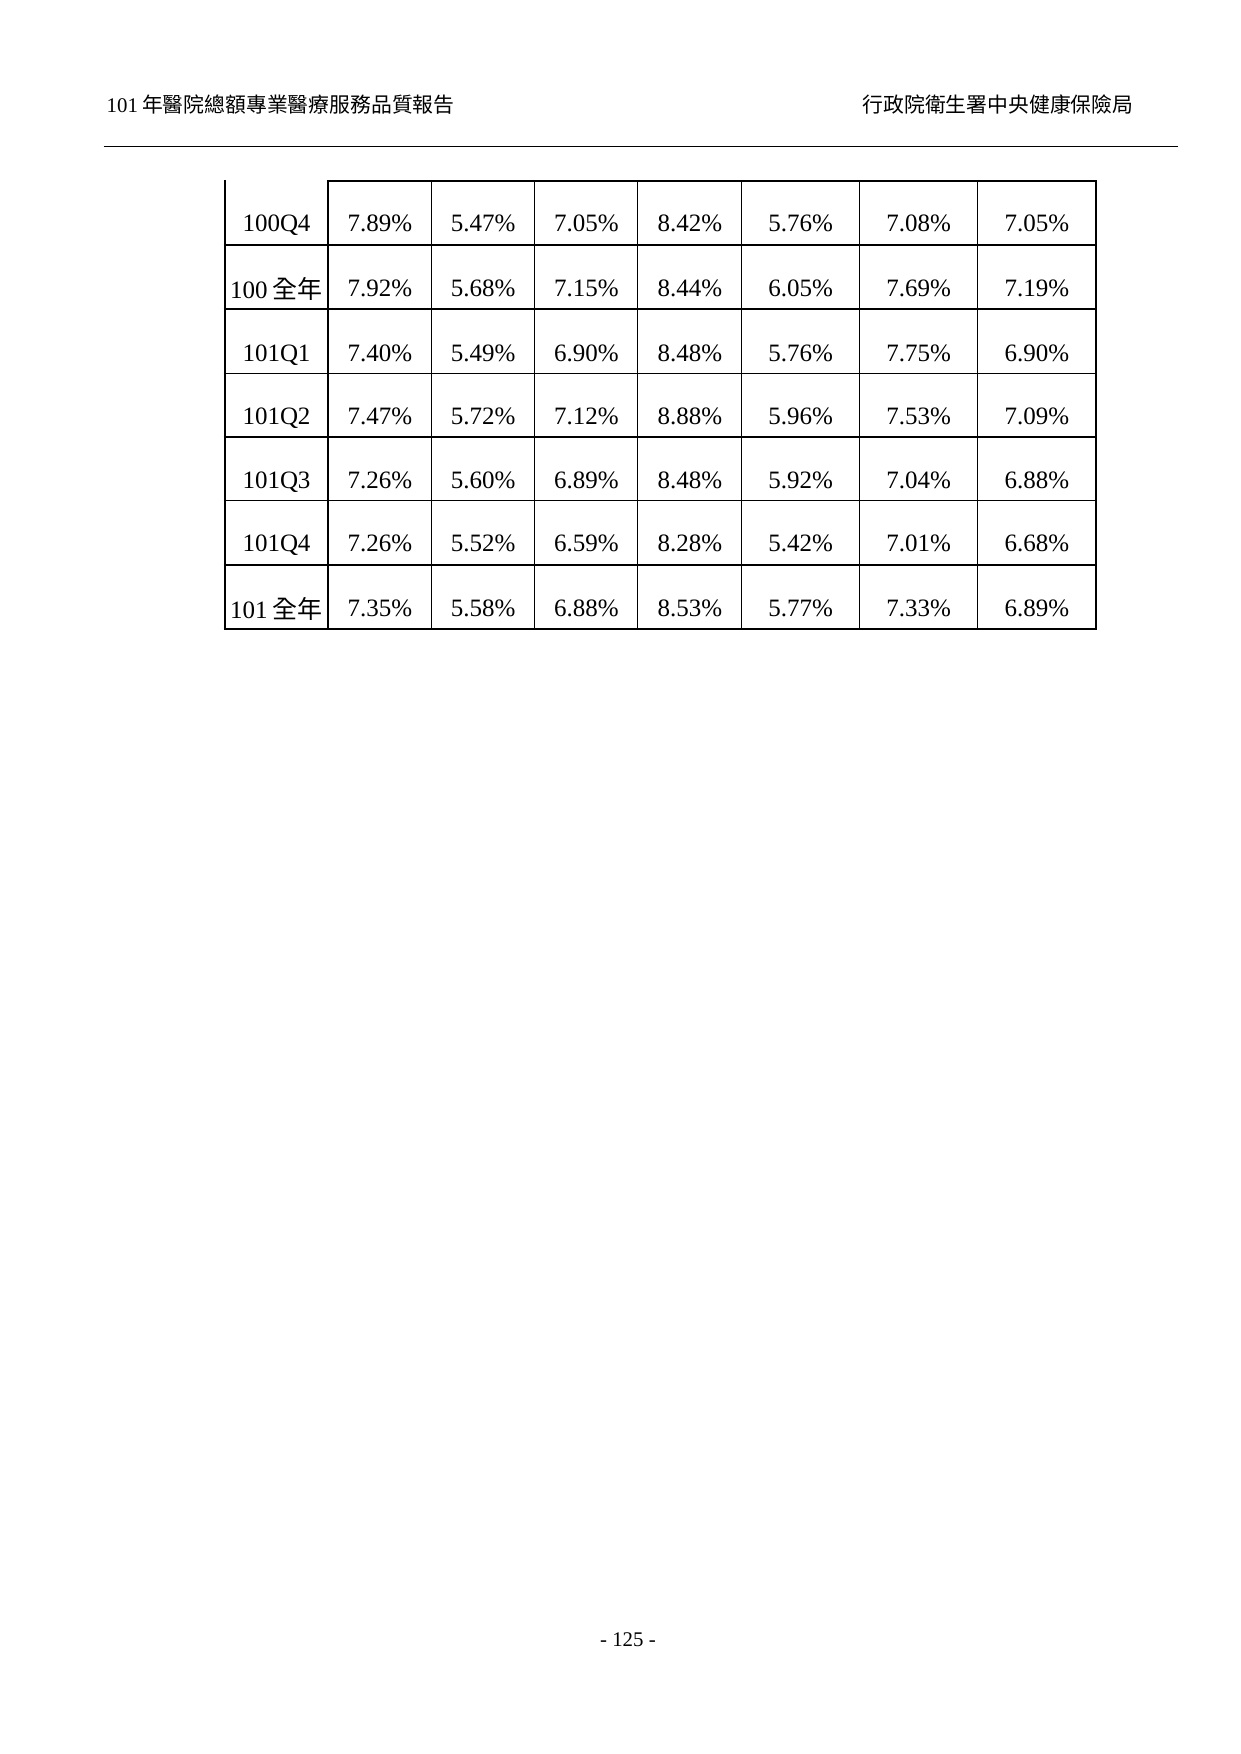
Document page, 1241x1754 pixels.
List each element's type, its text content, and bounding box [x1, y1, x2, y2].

table_cell 5.76% [742, 182, 859, 244]
table_cell 100全年 [226, 246, 327, 308]
table_cell 100Q4 [226, 180, 327, 244]
table_cell 7.04% [860, 438, 977, 500]
table_cell 6.89% [535, 438, 637, 500]
table_cell 101Q4 [226, 501, 327, 563]
table_cell 7.53% [860, 374, 977, 436]
table_cell 101Q2 [226, 374, 327, 436]
table_cell 6.89% [978, 566, 1095, 628]
table_cell 8.28% [638, 501, 741, 563]
table_cell 6.68% [978, 501, 1095, 563]
table_cell 7.26% [329, 501, 431, 563]
table_cell 5.42% [742, 501, 859, 563]
table_cell 6.88% [978, 438, 1095, 500]
table_cell 8.88% [638, 374, 741, 436]
table_cell 7.15% [535, 246, 637, 308]
table_cell 5.58% [432, 566, 534, 628]
table_cell 8.42% [638, 182, 741, 244]
table_cell 5.72% [432, 374, 534, 436]
table_cell 7.47% [329, 374, 431, 436]
table_cell 7.69% [860, 246, 977, 308]
table_cell 6.88% [535, 566, 637, 628]
table_cell 7.89% [329, 182, 431, 244]
table_cell 7.09% [978, 374, 1095, 436]
table_cell 7.12% [535, 374, 637, 436]
table_cell 5.76% [742, 310, 859, 373]
table_cell 101Q3 [226, 438, 327, 500]
table_cell 7.05% [978, 182, 1095, 244]
table_cell 6.90% [535, 310, 637, 373]
table_cell 7.40% [329, 310, 431, 373]
table_cell 5.47% [432, 182, 534, 244]
table_cell 7.35% [329, 566, 431, 628]
table_cell 6.59% [535, 501, 637, 563]
table_cell 6.90% [978, 310, 1095, 373]
table_cell 7.01% [860, 501, 977, 563]
table_cell 7.33% [860, 566, 977, 628]
table_cell 5.92% [742, 438, 859, 500]
table_cell 5.49% [432, 310, 534, 373]
table_cell 7.75% [860, 310, 977, 373]
table_cell 8.48% [638, 310, 741, 373]
table_cell 5.96% [742, 374, 859, 436]
table_cell 101全年 [226, 566, 327, 628]
table_cell 5.77% [742, 566, 859, 628]
table_cell 8.48% [638, 438, 741, 500]
table_cell 7.05% [535, 182, 637, 244]
table_cell 7.08% [860, 182, 977, 244]
table_cell 101Q1 [226, 310, 327, 373]
table_cell 8.53% [638, 566, 741, 628]
table_cell 7.92% [329, 246, 431, 308]
table_cell 5.68% [432, 246, 534, 308]
table_cell 6.05% [742, 246, 859, 308]
table_cell 5.60% [432, 438, 534, 500]
table_cell 7.26% [329, 438, 431, 500]
table_cell 8.44% [638, 246, 741, 308]
table_cell 7.19% [978, 246, 1095, 308]
table_cell 5.52% [432, 501, 534, 563]
